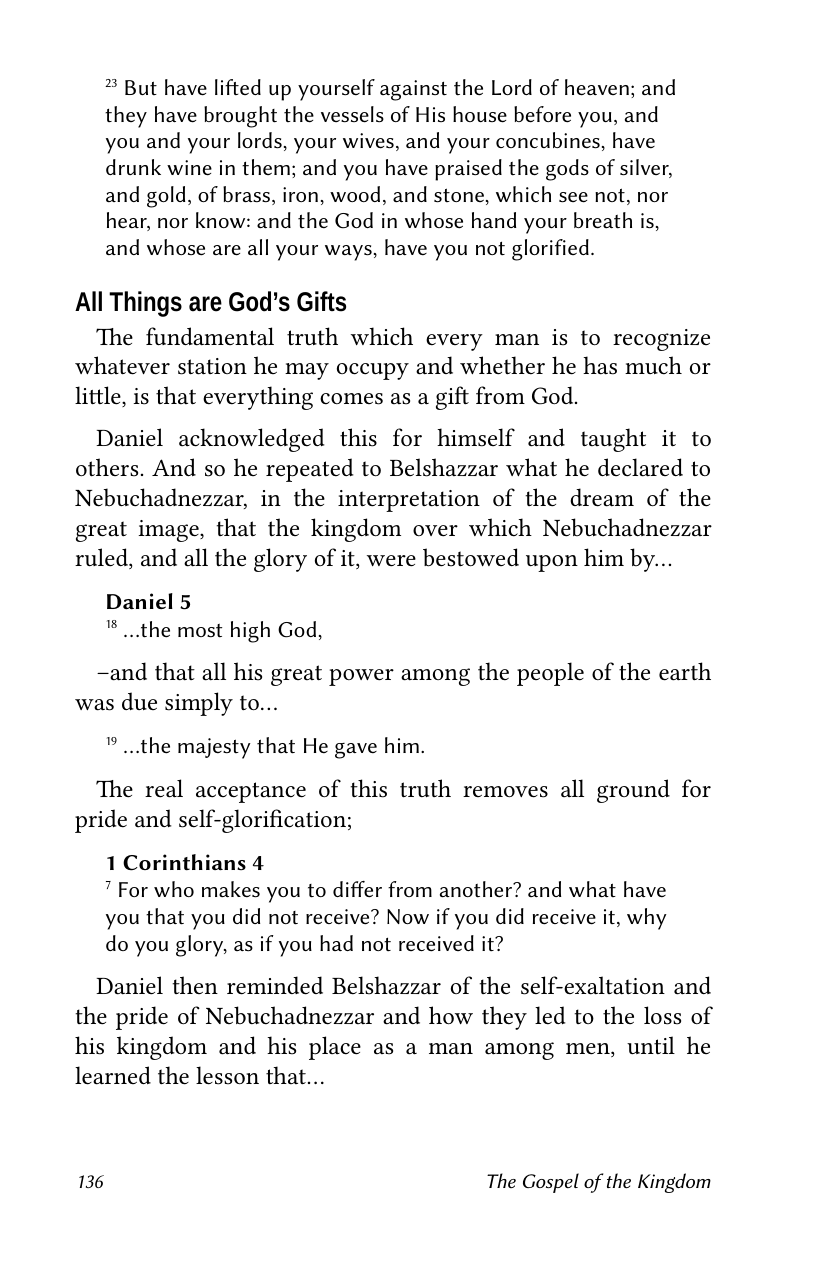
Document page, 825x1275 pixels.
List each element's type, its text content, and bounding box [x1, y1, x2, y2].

text 18 ...the most high God, [105, 617, 682, 643]
text Daniel then reminded Belshazzar of the self-exaltation and the pride of Nebuchadnezzar and how they led to the loss of his kingdom and his place as a man among men, until he learned the lesson that… [75, 972, 712, 1090]
text 19 ...the majesty that He gave him. [105, 733, 682, 759]
text The real acceptance of this truth removes all ground for pride and self-glorification; [75, 775, 712, 833]
text 7 For who makes you to differ from another? and what have you that you did not receive? Now if you did receive it, why do you glory, as if you had not received it? [105, 877, 682, 957]
text –and that all his great power among the people of the earth was due simply to… [75, 658, 712, 717]
text The fundamental truth which every man is to recognize whatever station he may occupy and whether he has much or little, is that everything comes as a gift from God. [75, 323, 712, 411]
text Daniel acknowledged this for himself and taught it to others. And so he repeated to Belshazzar what he declared to Nebuchadnezzar, in the interpretation of the dream of the great image, that the kingdom over which Nebuchadnezzar ruled, and all the glory of it, were bestowed upon him by… [75, 424, 712, 573]
text 1 Corinthians 4 [105, 849, 712, 876]
subtitle All Things are God’s Gifts [75, 286, 712, 317]
text Daniel 5 [105, 589, 712, 615]
text 23 But have lifted up yourself against the Lord of heaven; and they have brought the vessels of His house before you, and you and your lords, your wives, and your concubines, have drunk wine in them; and you have praised the gods of silver, and gold, of brass, iron, wood, and stone, which see not, nor hear, nor know: and the God in whose hand your breath is, and whose are all your ways, have you not glorified. [105, 75, 682, 261]
